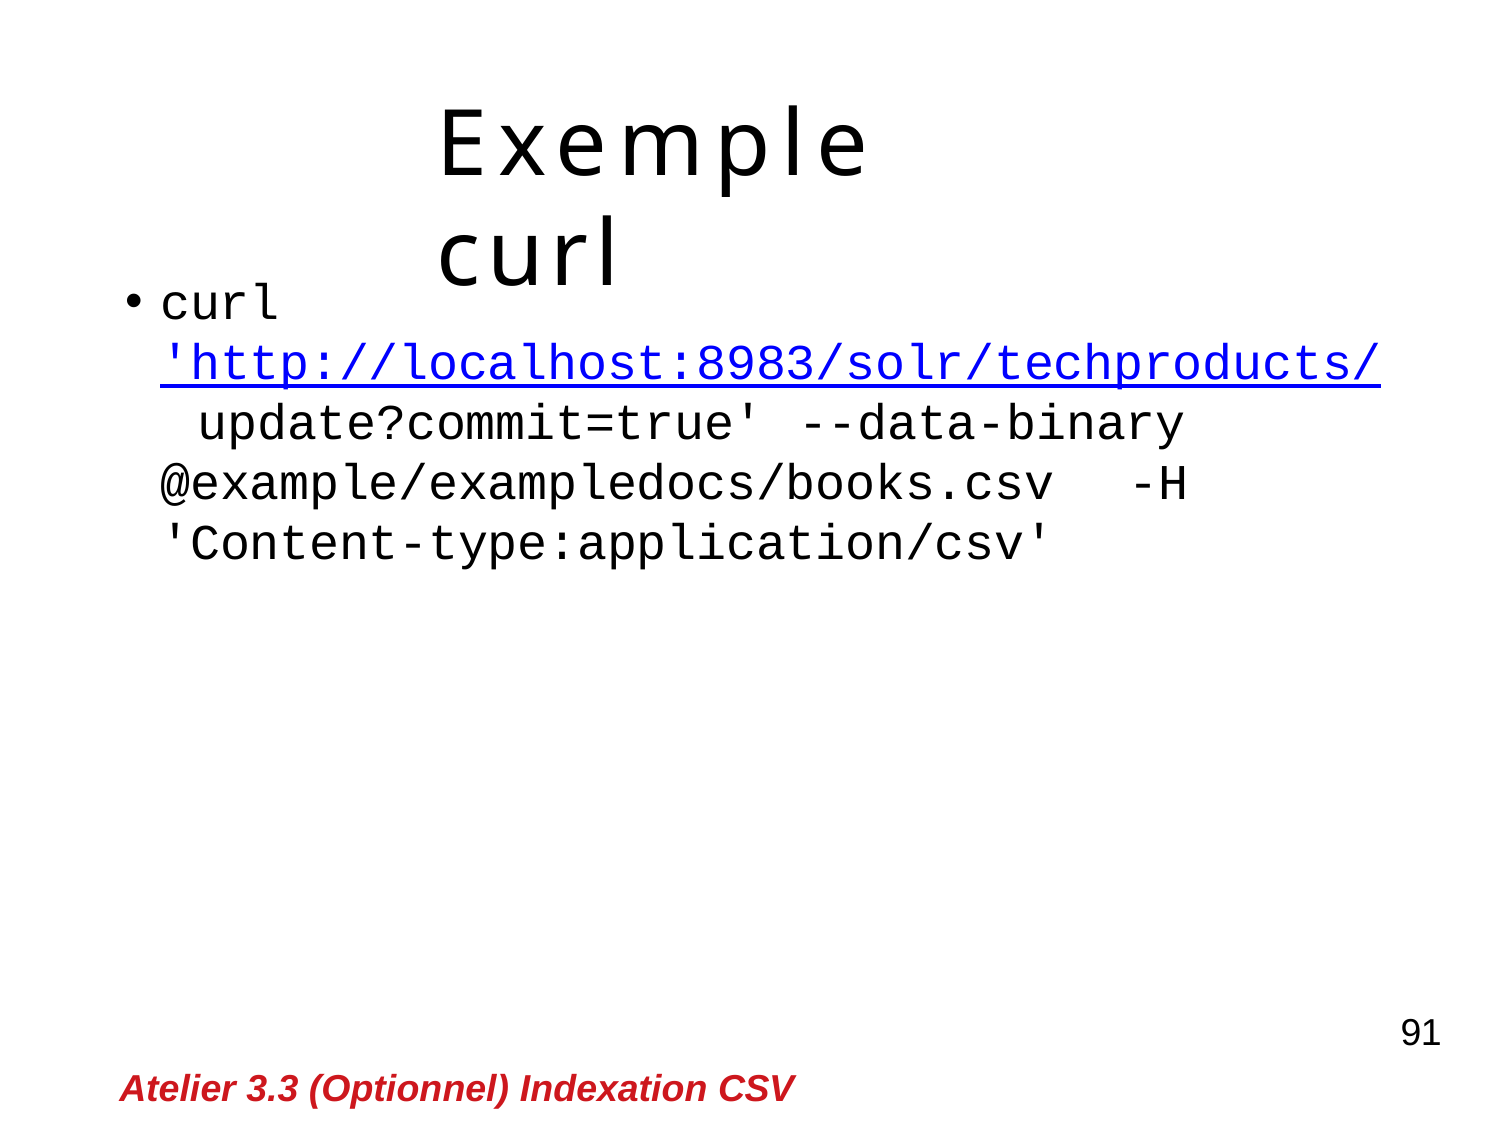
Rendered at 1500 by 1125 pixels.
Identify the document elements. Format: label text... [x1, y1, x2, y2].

text_box 91 [1398, 1006, 1445, 1054]
text_box Atelier 3.3 (Optionnel) Indexation CSV [117, 1061, 797, 1109]
title Exemple curl [434, 81, 1064, 267]
text_box curl 'http://localhost:8983/solr/techproducts/ update?commit=true' --data-binary @example/exampledocs/books.csv -H 'Content-type:application/csv' [123, 267, 1394, 570]
